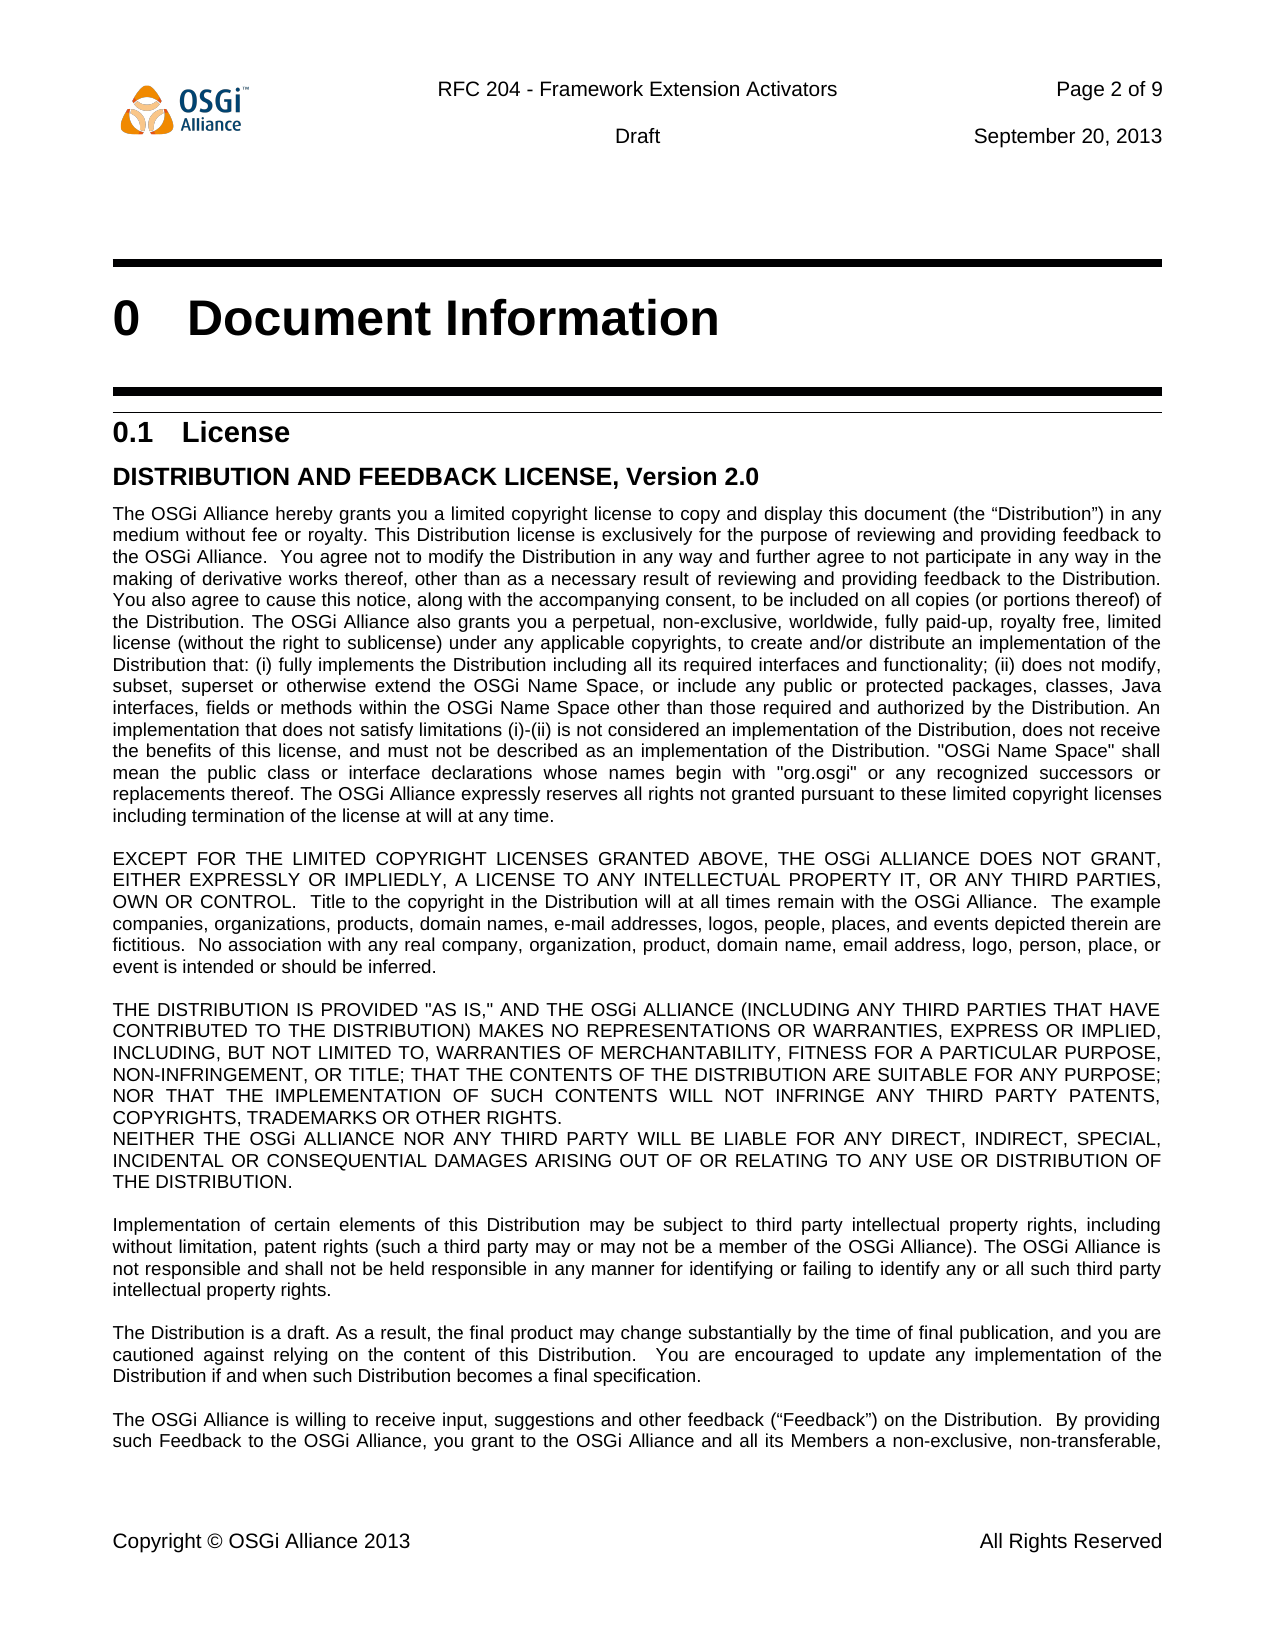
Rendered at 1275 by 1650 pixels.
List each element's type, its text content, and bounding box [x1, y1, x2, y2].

text EXCEPT FOR THE LIMITED COPYRIGHT LICENSES GRANTED ABOVE, THE OSGi ALLIANCE DOES NOT GRANT, EITHER EXPRESSLY OR IMPLIEDLY, A LICENSE TO ANY INTELLECTUAL PROPERTY IT, OR ANY THIRD PARTIES, OWN OR CONTROL. Title to the copyright in the Distribution will at all times remain with the OSGi Alliance. The example companies, organizations, products, domain names, e-mail addresses, logos, people, places, and events depicted therein are fictitious. No association with any real company, organization, product, domain name, email address, logo, person, place, or event is intended or should be inferred. [112, 848, 1162, 977]
text The OSGi Alliance is willing to receive input, suggestions and other feedback (“Feedback”) on the Distribution. By providing such Feedback to the OSGi Alliance, you grant to the OSGi Alliance and all its Members a non-exclusive, non-transferable, [112, 1408, 1162, 1451]
subtitle License [112, 413, 1162, 449]
subtitle Document Information [112, 260, 1162, 396]
text Implementation of certain elements of this Distribution may be subject to third party intellectual property rights, including without limitation, patent rights (such a third party may or may not be a member of the OSGi Alliance). The OSGi Alliance is not responsible and shall not be held responsible in any manner for identifying or failing to identify any or all such third party intellectual property rights. [112, 1214, 1162, 1301]
picture [113, 78, 257, 142]
text The Distribution is a draft. As a result, the final product may change substantially by the time of final publication, and you are cautioned against relying on the content of this Distribution. You are encouraged to update any implementation of the Distribution if and when such Distribution becomes a final specification. [112, 1322, 1162, 1387]
text The OSGi Alliance hereby grants you a limited copyright license to copy and display this document (the “Distribution”) in any medium without fee or royalty. This Distribution license is exclusively for the purpose of reviewing and providing feedback to the OSGi Alliance. You agree not to modify the Distribution in any way and further agree to not participate in any way in the making of derivative works thereof, other than as a necessary result of reviewing and providing feedback to the Distribution. You also agree to cause this notice, along with the accompanying consent, to be included on all copies (or portions thereof) of the Distribution. The OSGi Alliance also grants you a perpetual, non-exclusive, worldwide, fully paid-up, royalty free, limited license (without the right to sublicense) under any applicable copyrights, to create and/or distribute an implementation of the Distribution that: (i) fully implements the Distribution including all its required interfaces and functionality; (ii) does not modify, subset, superset or otherwise extend the OSGi Name Space, or include any public or protected packages, classes, Java interfaces, fields or methods within the OSGi Name Space other than those required and authorized by the Distribution. An implementation that does not satisfy limitations (i)-(ii) is not considered an implementation of the Distribution, does not receive the benefits of this license, and must not be described as an implementation of the Distribution. "OSGi Name Space" shall mean the public class or interface declarations whose names begin with "org.osgi" or any recognized successors or replacements thereof. The OSGi Alliance expressly reserves all rights not granted pursuant to these limited copyright licenses including termination of the license at will at any time. [112, 503, 1162, 826]
text THE DISTRIBUTION IS PROVIDED "AS IS," AND THE OSGi ALLIANCE (INCLUDING ANY THIRD PARTIES THAT HAVE CONTRIBUTED TO THE DISTRIBUTION) MAKES NO REPRESENTATIONS OR WARRANTIES, EXPRESS OR IMPLIED, INCLUDING, BUT NOT LIMITED TO, WARRANTIES OF MERCHANTABILITY, FITNESS FOR A PARTICULAR PURPOSE, NON-INFRINGEMENT, OR TITLE; THAT THE CONTENTS OF THE DISTRIBUTION ARE SUITABLE FOR ANY PURPOSE; NOR THAT THE IMPLEMENTATION OF SUCH CONTENTS WILL NOT INFRINGE ANY THIRD PARTY PATENTS, COPYRIGHTS, TRADEMARKS OR OTHER RIGHTS. [112, 999, 1162, 1128]
text NEITHER THE OSGi ALLIANCE NOR ANY THIRD PARTY WILL BE LIABLE FOR ANY DIRECT, INDIRECT, SPECIAL, INCIDENTAL OR CONSEQUENTIAL DAMAGES ARISING OUT OF OR RELATING TO ANY USE OR DISTRIBUTION OF THE DISTRIBUTION. [112, 1128, 1162, 1193]
text DISTRIBUTION AND FEEDBACK LICENSE, Version 2.0 [112, 461, 1162, 490]
